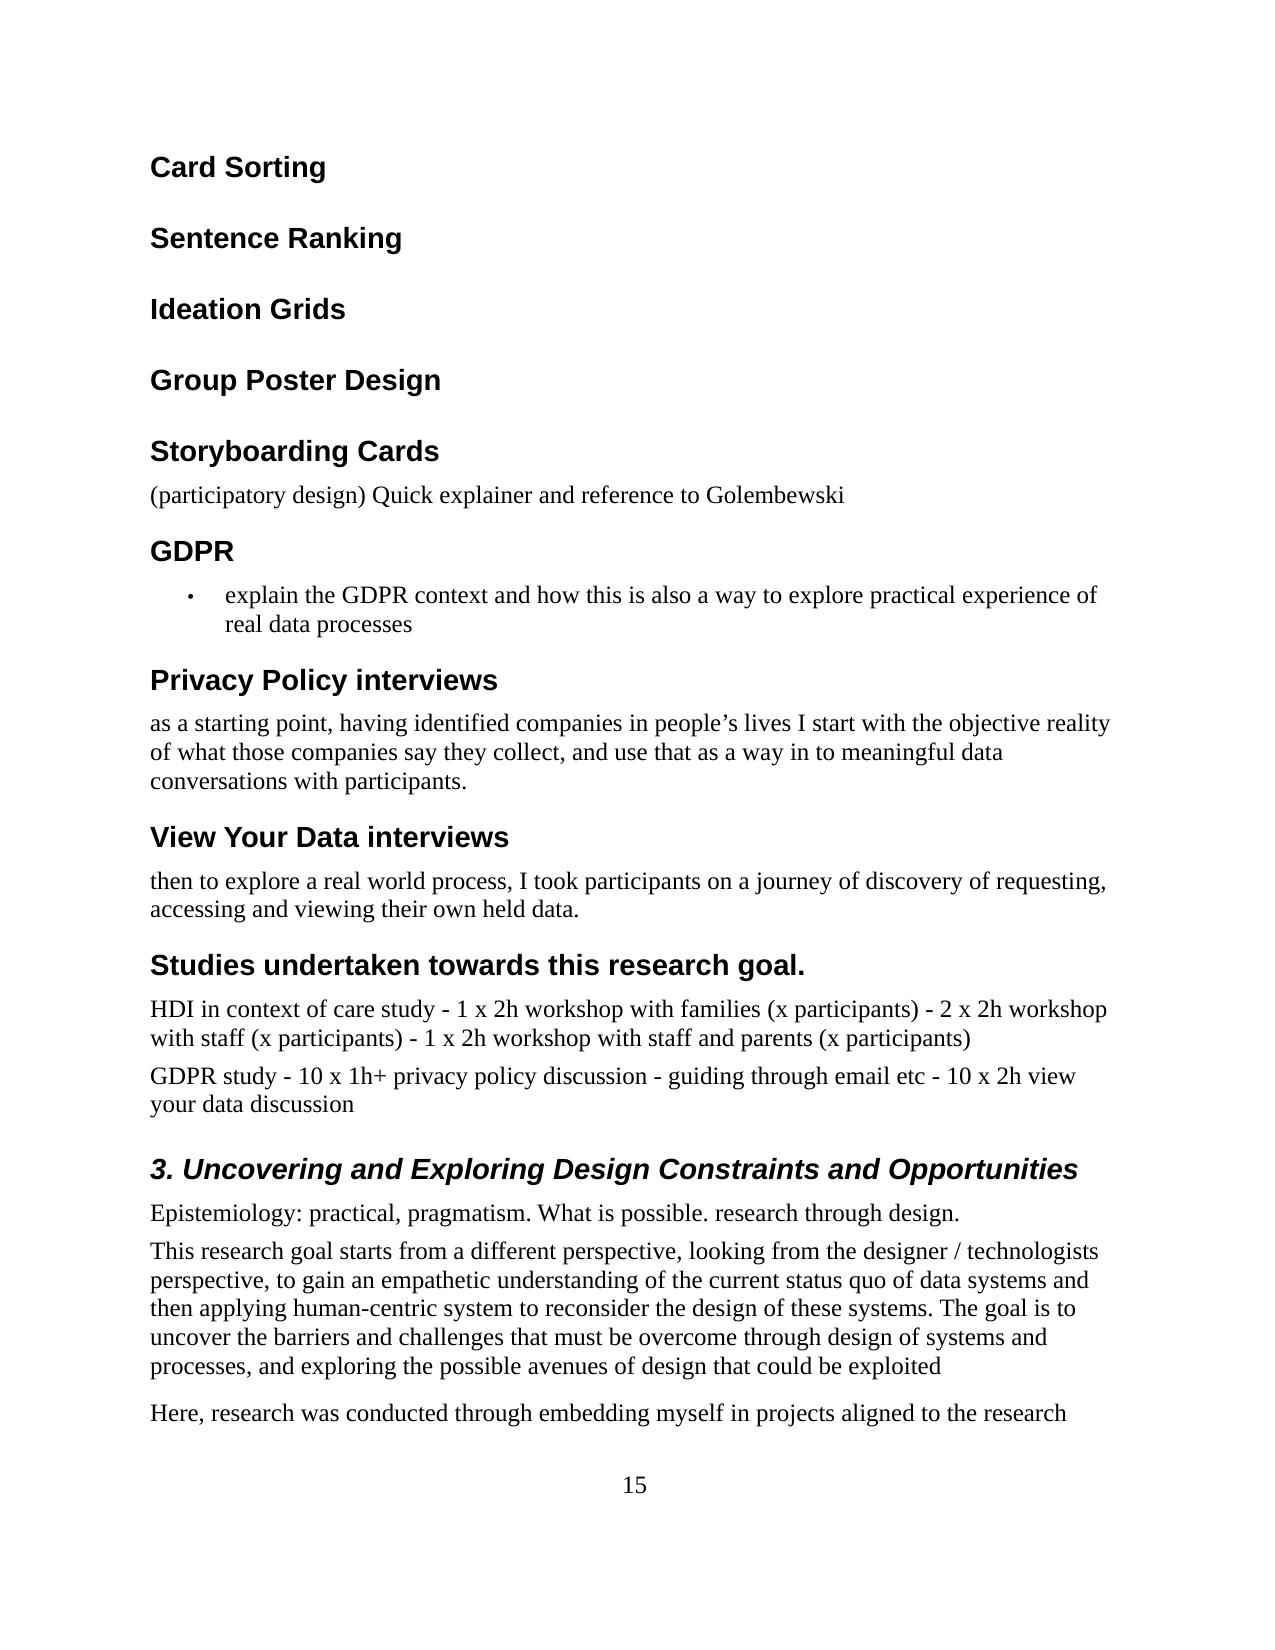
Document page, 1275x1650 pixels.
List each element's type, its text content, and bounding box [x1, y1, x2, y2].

subtitle Storyboarding Cards [150, 434, 1125, 468]
text Epistemiology: practical, pragmatism. What is possible. research through design. [150, 1198, 1125, 1227]
subtitle View Your Data interviews [150, 820, 1125, 853]
subtitle Group Poster Design [150, 363, 1125, 397]
text This research goal starts from a different perspective, looking from the designer / technologists perspective, to gain an empathetic understanding of the current status quo of data systems and then applying human-centric system to reconsider the design of these systems. The goal is to uncover the barriers and challenges that must be overcome through design of systems and processes, and exploring the possible avenues of design that could be exploited [150, 1236, 1125, 1380]
text as a starting point, having identified companies in people’s lives I start with the objective reality of what those companies say they collect, and use that as a way in to meaningful data conversations with participants. [150, 708, 1125, 795]
subtitle Sentence Ranking [150, 221, 1125, 254]
text Here, research was conducted through embedding myself in projects aligned to the research [150, 1398, 1125, 1426]
subtitle Studies undertaken towards this research goal. [150, 948, 1125, 982]
text then to explore a real world process, I took participants on a journey of discovery of requesting, accessing and viewing their own held data. [150, 866, 1125, 923]
text GDPR study - 10 x 1h+ privacy policy discussion - guiding through email etc - 10 x 2h view your data discussion [150, 1061, 1125, 1118]
subtitle GDPR [150, 534, 1125, 567]
text (participatory design) Quick explainer and reference to Golembewski [150, 480, 1125, 509]
subtitle Ideation Grids [150, 292, 1125, 326]
subtitle Card Sorting [150, 150, 1125, 183]
text HDI in context of care study - 1 x 2h workshop with families (x participants) - 2 x 2h workshop with staff (x participants) - 1 x 2h workshop with staff and parents (x participants) [150, 994, 1125, 1052]
list explain the GDPR context and how this is also a way to explore practical experience of real data processes [187, 580, 1125, 637]
subtitle Privacy Policy interviews [150, 662, 1125, 696]
subtitle 3. Uncovering and Exploring Design Constraints and Opportunities [150, 1152, 1125, 1186]
